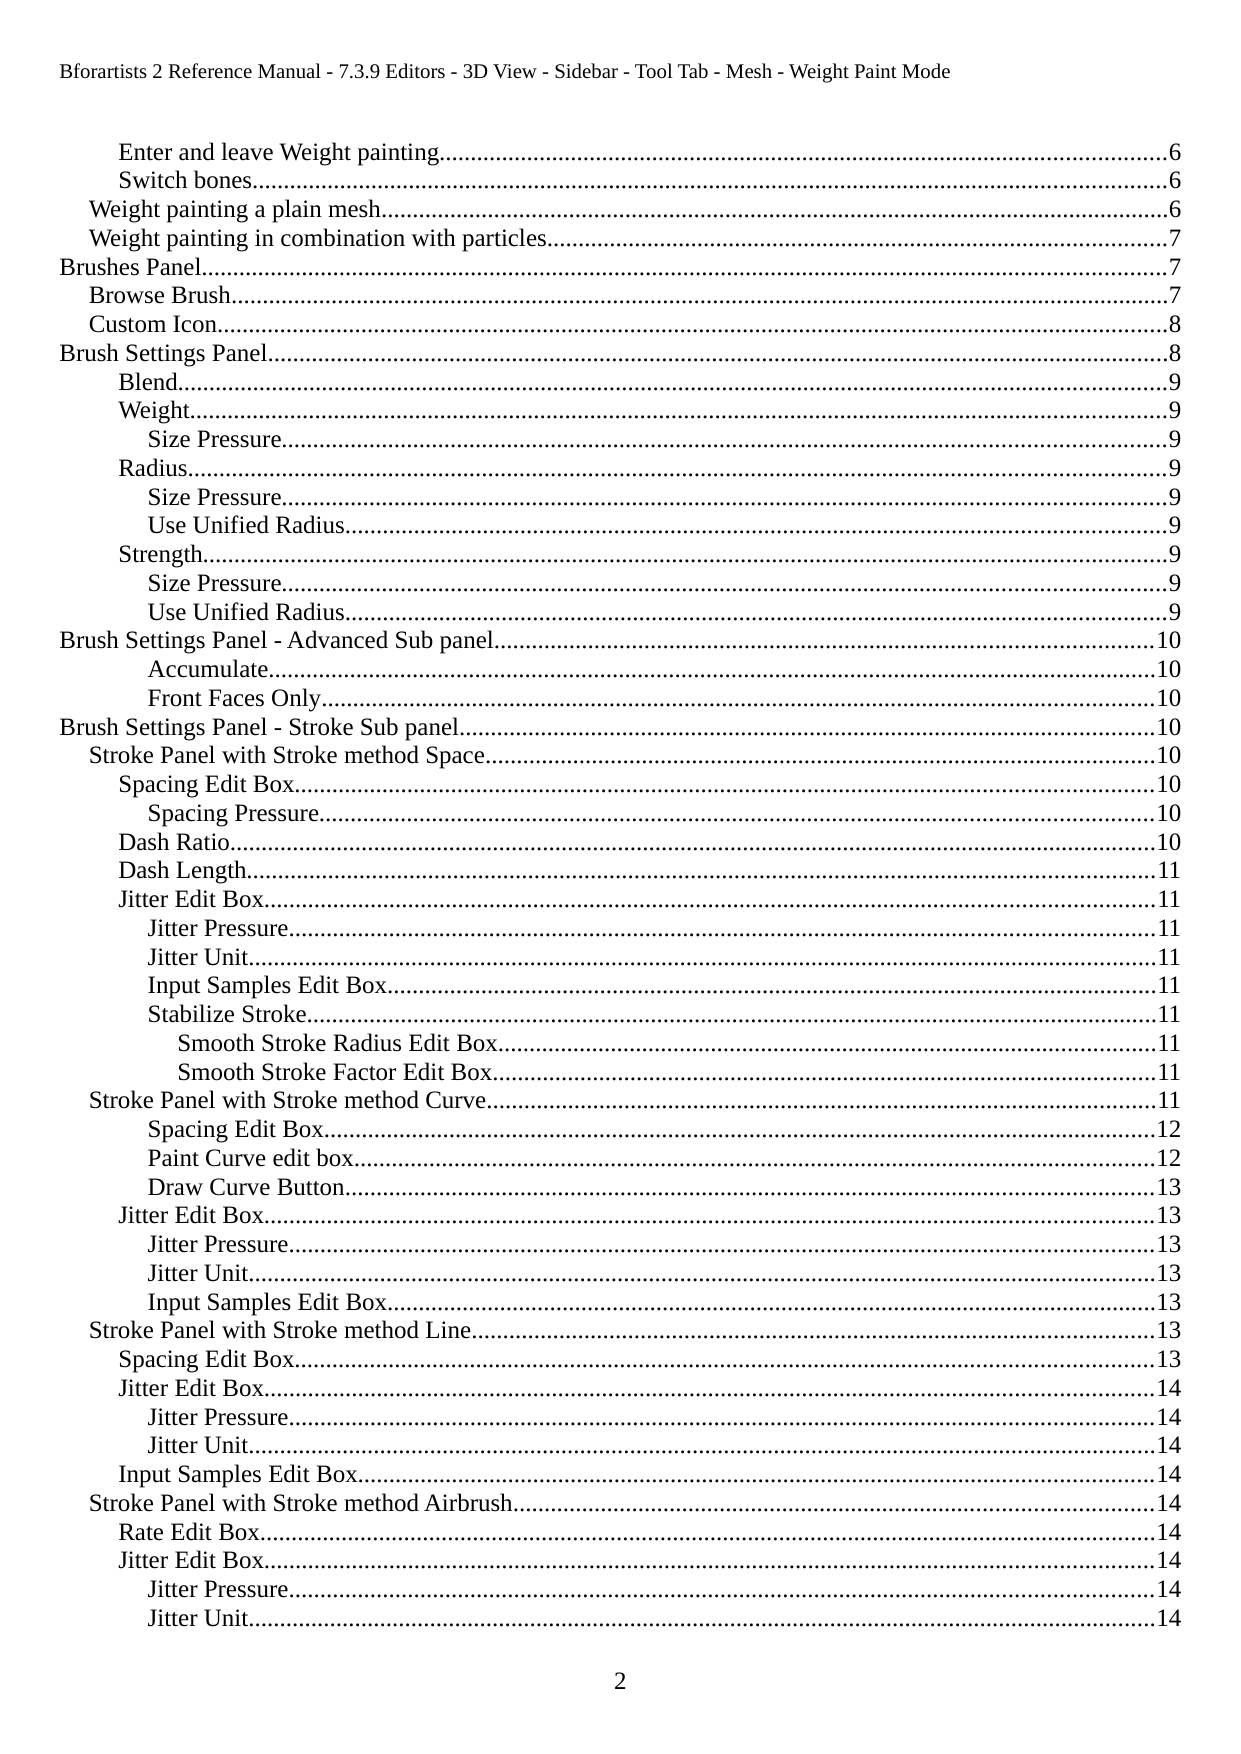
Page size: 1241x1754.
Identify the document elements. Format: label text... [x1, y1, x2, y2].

text Browse Brush 7 [88, 280, 1181, 309]
text Dash Length 11 [118, 855, 1181, 884]
text Accumulate 10 [147, 654, 1181, 683]
text Jitter Edit Box 14 [118, 1373, 1181, 1402]
text Switch bones 6 [118, 165, 1181, 194]
text Smooth Stroke Radius Edit Box 11 [177, 1028, 1181, 1057]
text Brush Settings Panel - Stroke Sub panel 10 [59, 712, 1181, 740]
text Paint Curve edit box 12 [147, 1143, 1181, 1172]
text Smooth Stroke Factor Edit Box 11 [177, 1057, 1181, 1085]
text Spacing Pressure 10 [147, 798, 1181, 827]
text Enter and leave Weight painting 6 [118, 137, 1181, 165]
text Stroke Panel with Stroke method Curve 11 [88, 1085, 1181, 1114]
text Jitter Edit Box 13 [118, 1200, 1181, 1229]
text Jitter Edit Box 11 [118, 884, 1181, 913]
text Rate Edit Box 14 [118, 1517, 1181, 1545]
text Stroke Panel with Stroke method Airbrush 14 [88, 1488, 1181, 1517]
text Custom Icon 8 [88, 309, 1181, 338]
text Jitter Pressure 14 [147, 1574, 1181, 1603]
text Jitter Unit 14 [147, 1603, 1181, 1632]
text Jitter Unit 14 [147, 1430, 1181, 1459]
text Jitter Pressure 11 [147, 913, 1181, 942]
text Brush Settings Panel - Advanced Sub panel 10 [59, 625, 1181, 654]
text Stabilize Stroke 11 [147, 999, 1181, 1028]
text Brushes Panel 7 [59, 252, 1181, 280]
text Strength 9 [118, 539, 1181, 568]
text Jitter Pressure 14 [147, 1402, 1181, 1430]
text Blend 9 [118, 367, 1181, 395]
text Stroke Panel with Stroke method Space 10 [88, 740, 1181, 769]
text Size Pressure 9 [147, 424, 1181, 453]
text Weight painting a plain mesh 6 [88, 194, 1181, 223]
text Dash Ratio 10 [118, 827, 1181, 855]
text Jitter Unit 13 [147, 1258, 1181, 1287]
text Spacing Edit Box 10 [118, 769, 1181, 798]
text Brush Settings Panel 8 [59, 338, 1181, 367]
text Stroke Panel with Stroke method Line 13 [88, 1315, 1181, 1344]
text Use Unified Radius 9 [147, 597, 1181, 625]
text Input Samples Edit Box 13 [147, 1287, 1181, 1315]
text Front Faces Only 10 [147, 683, 1181, 712]
text Spacing Edit Box 12 [147, 1114, 1181, 1143]
text Weight painting in combination with particles 7 [88, 223, 1181, 252]
text Size Pressure 9 [147, 482, 1181, 510]
text Draw Curve Button 13 [147, 1172, 1181, 1200]
text Use Unified Radius 9 [147, 510, 1181, 539]
text Input Samples Edit Box 11 [147, 970, 1181, 999]
text Jitter Unit 11 [147, 942, 1181, 970]
text Jitter Pressure 13 [147, 1229, 1181, 1258]
text Jitter Edit Box 14 [118, 1545, 1181, 1574]
text Spacing Edit Box 13 [118, 1344, 1181, 1373]
text Size Pressure 9 [147, 568, 1181, 597]
text Weight 9 [118, 395, 1181, 424]
text Radius 9 [118, 453, 1181, 482]
text Input Samples Edit Box 14 [118, 1459, 1181, 1488]
